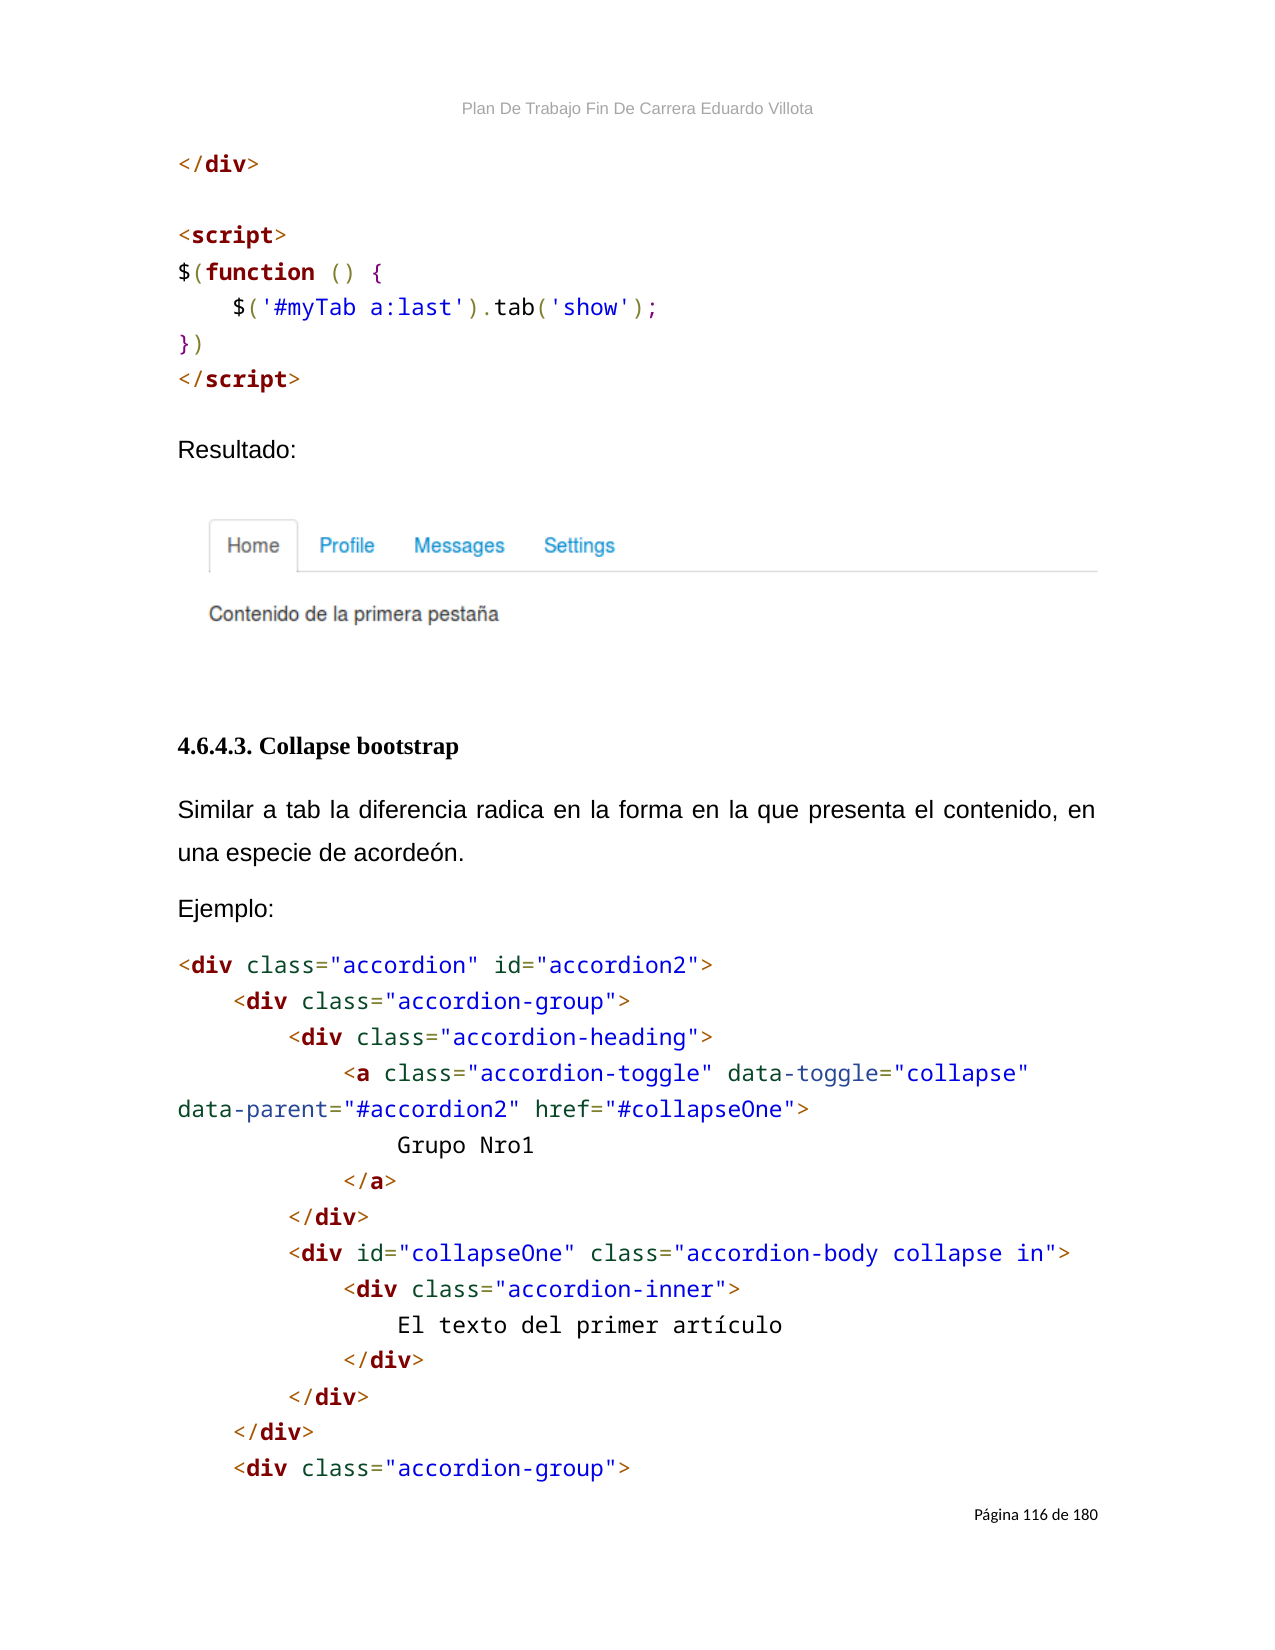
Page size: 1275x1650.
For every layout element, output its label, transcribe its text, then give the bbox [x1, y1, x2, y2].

text </script> [177, 363, 1098, 394]
text </div> [177, 148, 1098, 179]
text }) [177, 327, 1098, 358]
text <div class="accordion-group"> [177, 985, 1098, 1016]
text Similar a tab la diferencia radica en la forma en la que presenta el contenido, en una especie de acordeón. [177, 795, 1098, 867]
text <div class="accordion" id="accordion2"> [177, 949, 1098, 980]
text </div> [177, 1380, 1098, 1412]
text </div> [177, 1201, 1098, 1232]
text $(function () { [177, 255, 1098, 287]
text <a class="accordion-toggle" data-toggle="collapse" data-parent="#accordion2" href="#collapseOne"> [177, 1057, 1098, 1124]
text <script> [177, 219, 1098, 251]
text Resultado: [177, 435, 1098, 464]
text El texto del primer artículo [177, 1308, 1098, 1340]
text </div> [177, 1416, 1098, 1448]
text <div class="accordion-heading"> [177, 1021, 1098, 1052]
text Grupo Nro1 [177, 1129, 1098, 1160]
text <div class="accordion-group"> [177, 1452, 1098, 1483]
text $('#myTab a:last').tab('show'); [177, 291, 1098, 323]
picture [177, 490, 1098, 653]
text <div id="collapseOne" class="accordion-body collapse in"> [177, 1237, 1098, 1268]
text 4.6.4.3. Collapse bootstrap [177, 731, 1098, 759]
text Ejemplo: [177, 893, 1098, 922]
text </a> [177, 1165, 1098, 1196]
text <div class="accordion-inner"> [177, 1273, 1098, 1304]
text </div> [177, 1344, 1098, 1376]
